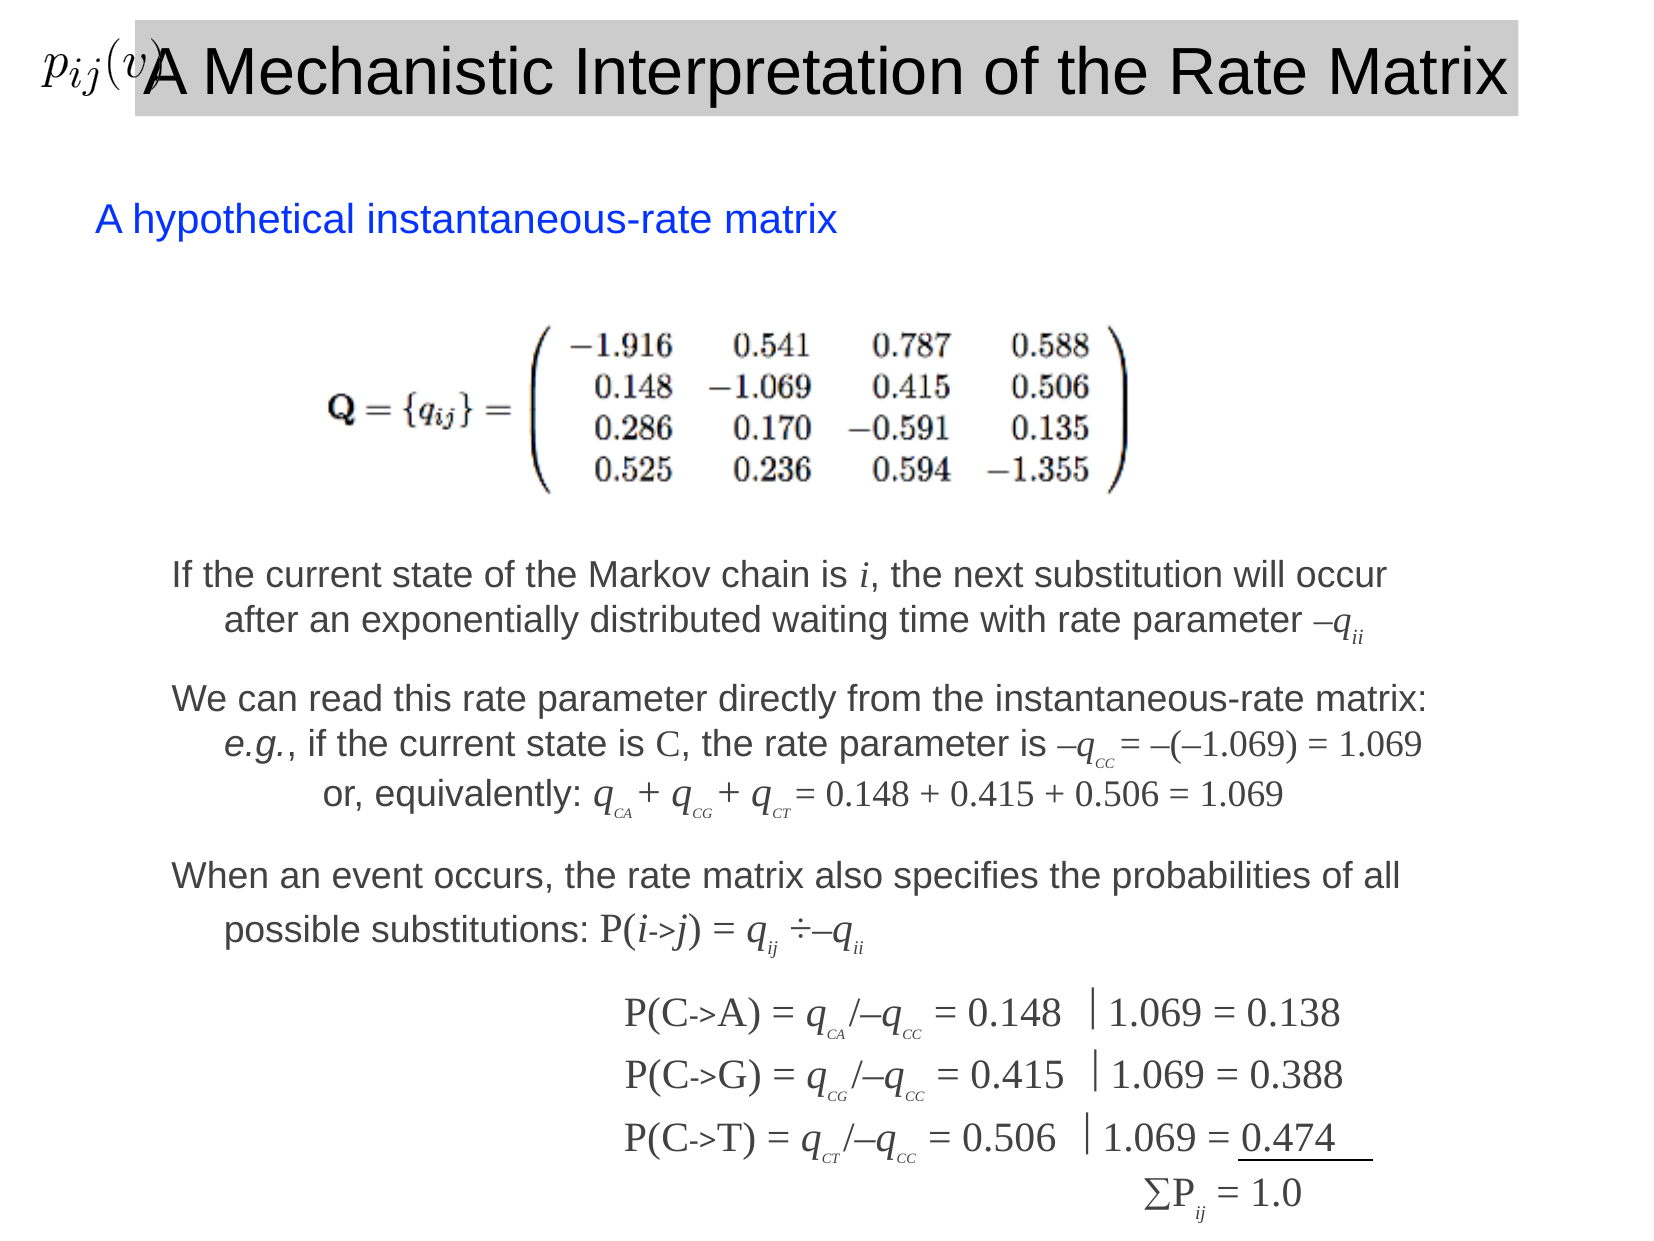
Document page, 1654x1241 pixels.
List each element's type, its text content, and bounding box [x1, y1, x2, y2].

text_box We can read this rate parameter directly from the instantaneous-rate matrix: e.g., if the current state is C, the rate parameter is –qCC = –(–1.069) = 1.069 [163, 665, 1533, 782]
text_box P(C->G) = qCG /–qCC = 0.415 ÷ 1.069 = 0.388 [616, 1034, 1353, 1113]
picture [41, 38, 162, 96]
text_box A hypothetical instantaneous-rate matrix [86, 183, 1495, 251]
text_box If the current state of the Markov chain is i, the next substitution will occur after an exponentially distributed waiting time with rate parameter –qii [163, 541, 1495, 658]
text_box A Mechanistic Interpretation of the Rate Matrix [135, 20, 1519, 117]
text_box ∑Pij = 1.0 [1133, 1175, 1312, 1232]
text_box P(C->A) = qCA /–qCC = 0.148 ÷ 1.069 = 0.138 [615, 972, 1351, 1051]
text_box When an event occurs, the rate matrix also specifies the probabilities of all possible substitutions: P(i->j) = qij ÷–qii [163, 843, 1495, 967]
picture [323, 311, 1134, 509]
text_box P(C->T) = qCT /–qCC = 0.506 ÷ 1.069 = 0.474 [615, 1096, 1345, 1175]
text_box or, equivalently: qCA + qCG + qCT = 0.148 + 0.415 + 0.506 = 1.069 [314, 782, 1293, 831]
